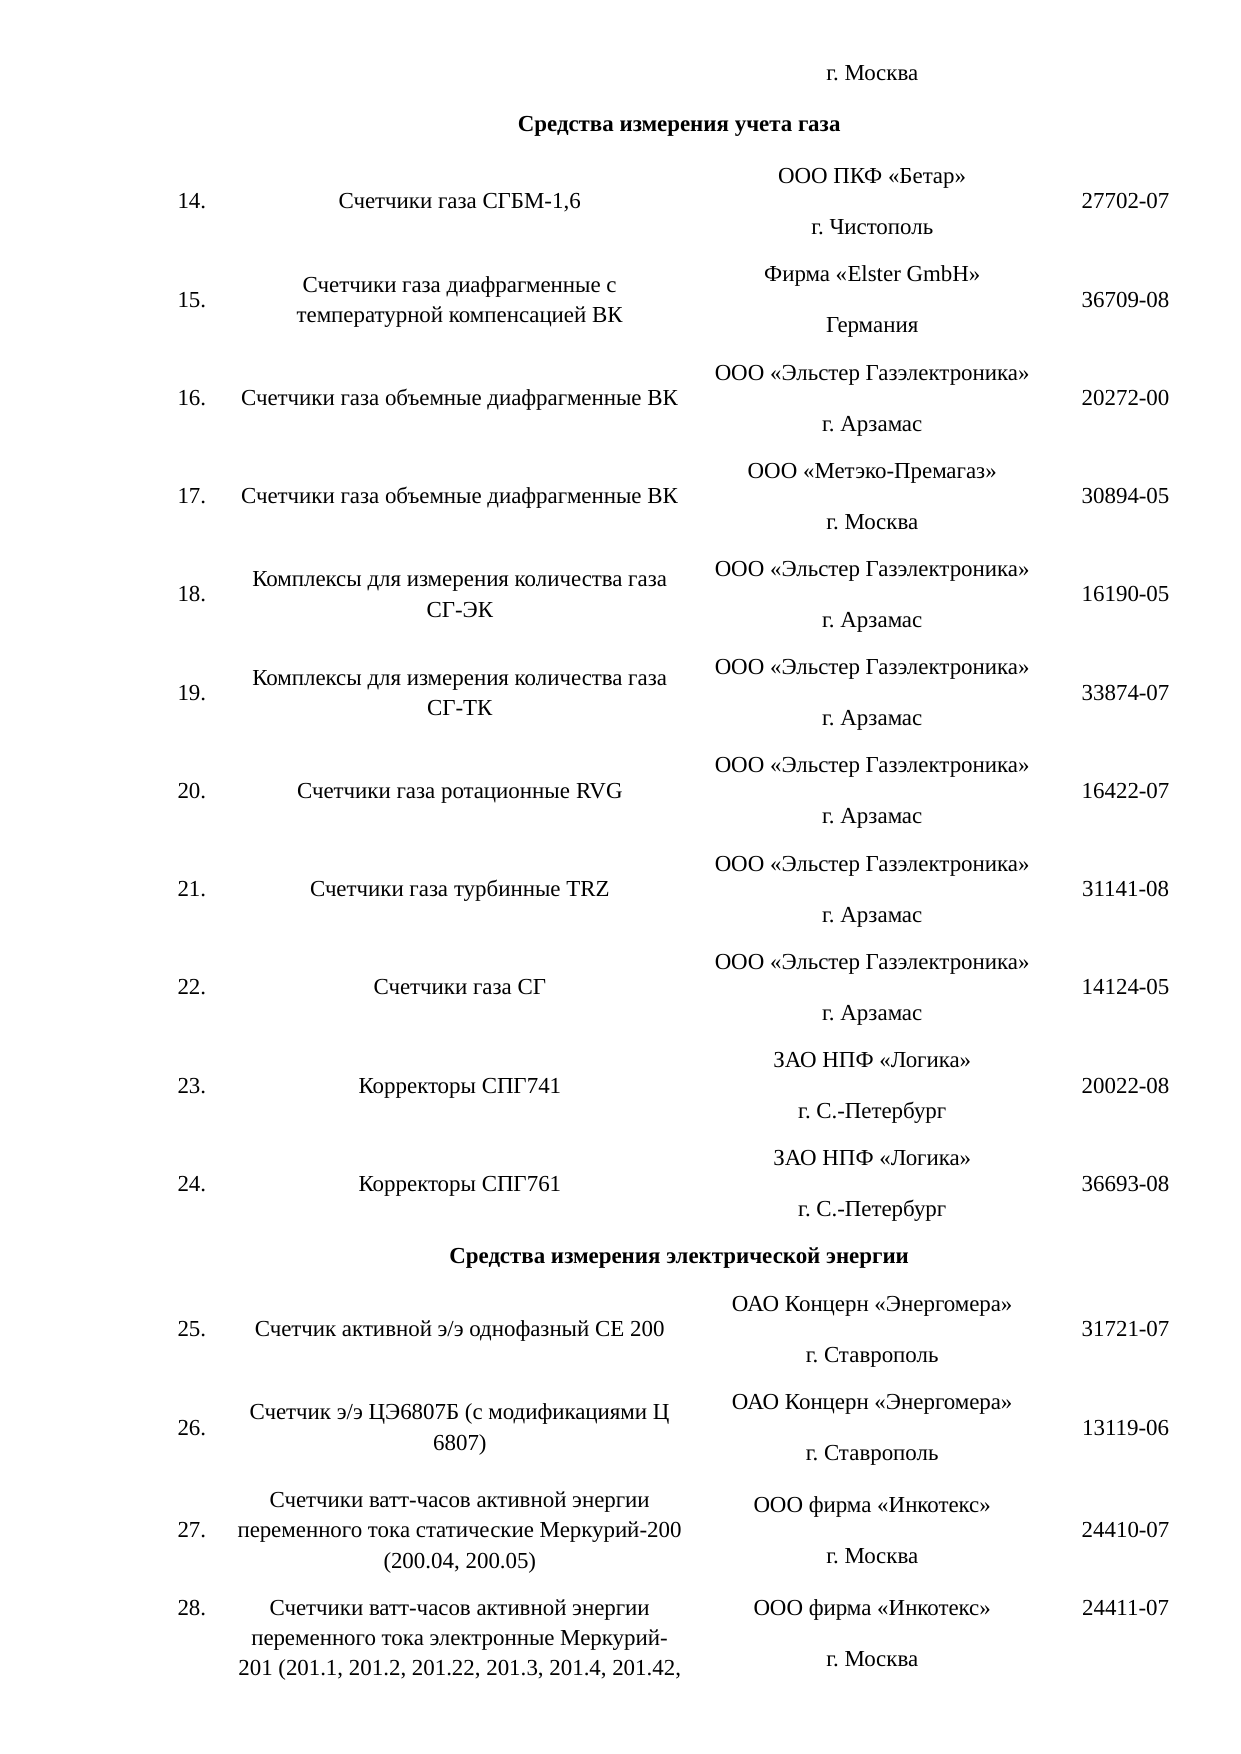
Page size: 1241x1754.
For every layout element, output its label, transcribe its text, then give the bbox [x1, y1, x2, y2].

table_cell 24411-07 [1050, 1594, 1200, 1692]
table_cell Счетчики газа объемные диафрагменные ВК [225, 359, 694, 457]
table_cell 20. [158, 751, 225, 850]
table_cell ОАО Концерн «Энергомера» г. Ставрополь [694, 1388, 1050, 1486]
table_cell 24. [158, 1144, 225, 1243]
table_cell 19. [158, 653, 225, 751]
table_cell ОАО Концерн «Энергомера» г. Ставрополь [694, 1290, 1050, 1388]
table_cell Фирма «Elster GmbH» Германия [694, 260, 1050, 358]
table_cell 26. [158, 1388, 225, 1486]
table_cell Счетчики газа СГ [225, 948, 694, 1046]
table_cell 27. [158, 1486, 225, 1594]
table_cell Корректоры СПГ761 [225, 1144, 694, 1243]
table_cell г. Москва [694, 59, 1050, 106]
table_cell 15. [158, 260, 225, 358]
table_cell 30894-05 [1050, 457, 1200, 555]
table_cell ООО «Эльстер Газэлектроника» г. Арзамас [694, 850, 1050, 948]
table_cell 20022-08 [1050, 1046, 1200, 1144]
table_cell 23. [158, 1046, 225, 1144]
table_cell 31141-08 [1050, 850, 1200, 948]
table_cell 16190-05 [1050, 555, 1200, 653]
table_cell 20272-00 [1050, 359, 1200, 457]
table_cell ООО «Эльстер Газэлектроника» г. Арзамас [694, 751, 1050, 850]
table_cell Комплексы для измерения количества газа СГ-ТК [225, 653, 694, 751]
table_cell 31721-07 [1050, 1290, 1200, 1388]
table_cell ООО ПКФ «Бетар» г. Чистополь [694, 162, 1050, 260]
table_cell Счетчики газа диафрагменные с температурной компенсацией ВК [225, 260, 694, 358]
table_cell ЗАО НПФ «Логика» г. С.-Петербург [694, 1046, 1050, 1144]
table_cell ООО «Метэко-Премагаз» г. Москва [694, 457, 1050, 555]
table_cell ООО «Эльстер Газэлектроника» г. Арзамас [694, 653, 1050, 751]
table_cell 21. [158, 850, 225, 948]
table_cell 17. [158, 457, 225, 555]
table_cell Счетчик активной э/э однофазный СЕ 200 [225, 1290, 694, 1388]
table_cell ООО «Эльстер Газэлектроника» г. Арзамас [694, 948, 1050, 1046]
table_cell Счетчик э/э ЦЭ6807Б (с модификациями Ц 6807) [225, 1388, 694, 1486]
table_cell 16. [158, 359, 225, 457]
table_cell Счетчики газа турбинные TRZ [225, 850, 694, 948]
table_cell 36709-08 [1050, 260, 1200, 358]
table_cell Счетчики ватт-часов активной энергии переменного тока статические Меркурий-200 (200.04, 200.05) [225, 1486, 694, 1594]
table_cell ЗАО НПФ «Логика» г. С.-Петербург [694, 1144, 1050, 1243]
table_cell [1050, 59, 1200, 106]
table_cell 14124-05 [1050, 948, 1200, 1046]
table_cell Счетчики газа ротационные RVG [225, 751, 694, 850]
table_cell ООО фирма «Инкотекс» г. Москва [694, 1486, 1050, 1594]
table_cell 16422-07 [1050, 751, 1200, 850]
table_cell 36693-08 [1050, 1144, 1200, 1243]
table_cell ООО фирма «Инкотекс» г. Москва [694, 1594, 1050, 1692]
table_cell Счетчики газа СГБМ-1,6 [225, 162, 694, 260]
table_cell [158, 59, 225, 106]
table_cell 18. [158, 555, 225, 653]
table_cell Комплексы для измерения количества газа СГ-ЭК [225, 555, 694, 653]
table_cell ООО «Эльстер Газэлектроника» г. Арзамас [694, 359, 1050, 457]
table_cell 22. [158, 948, 225, 1046]
table_cell 33874-07 [1050, 653, 1200, 751]
table_cell Средства измерения учета газа [158, 106, 1200, 162]
table_cell Счетчики газа объемные диафрагменные ВК [225, 457, 694, 555]
table_cell 13119-06 [1050, 1388, 1200, 1486]
table_cell 28. [158, 1594, 225, 1692]
table_cell Средства измерения электрической энергии [158, 1243, 1200, 1290]
table_cell [225, 59, 694, 106]
table_cell Счетчики ватт-часов активной энергии переменного тока электронные Меркурий-201 (201.1, 201.2, 201.22, 201.3, 201.4, 201.42, [225, 1594, 694, 1692]
table_cell 14. [158, 162, 225, 260]
table_cell 24410-07 [1050, 1486, 1200, 1594]
table_cell Корректоры СПГ741 [225, 1046, 694, 1144]
table_cell ООО «Эльстер Газэлектроника» г. Арзамас [694, 555, 1050, 653]
table_cell 25. [158, 1290, 225, 1388]
table_cell 27702-07 [1050, 162, 1200, 260]
